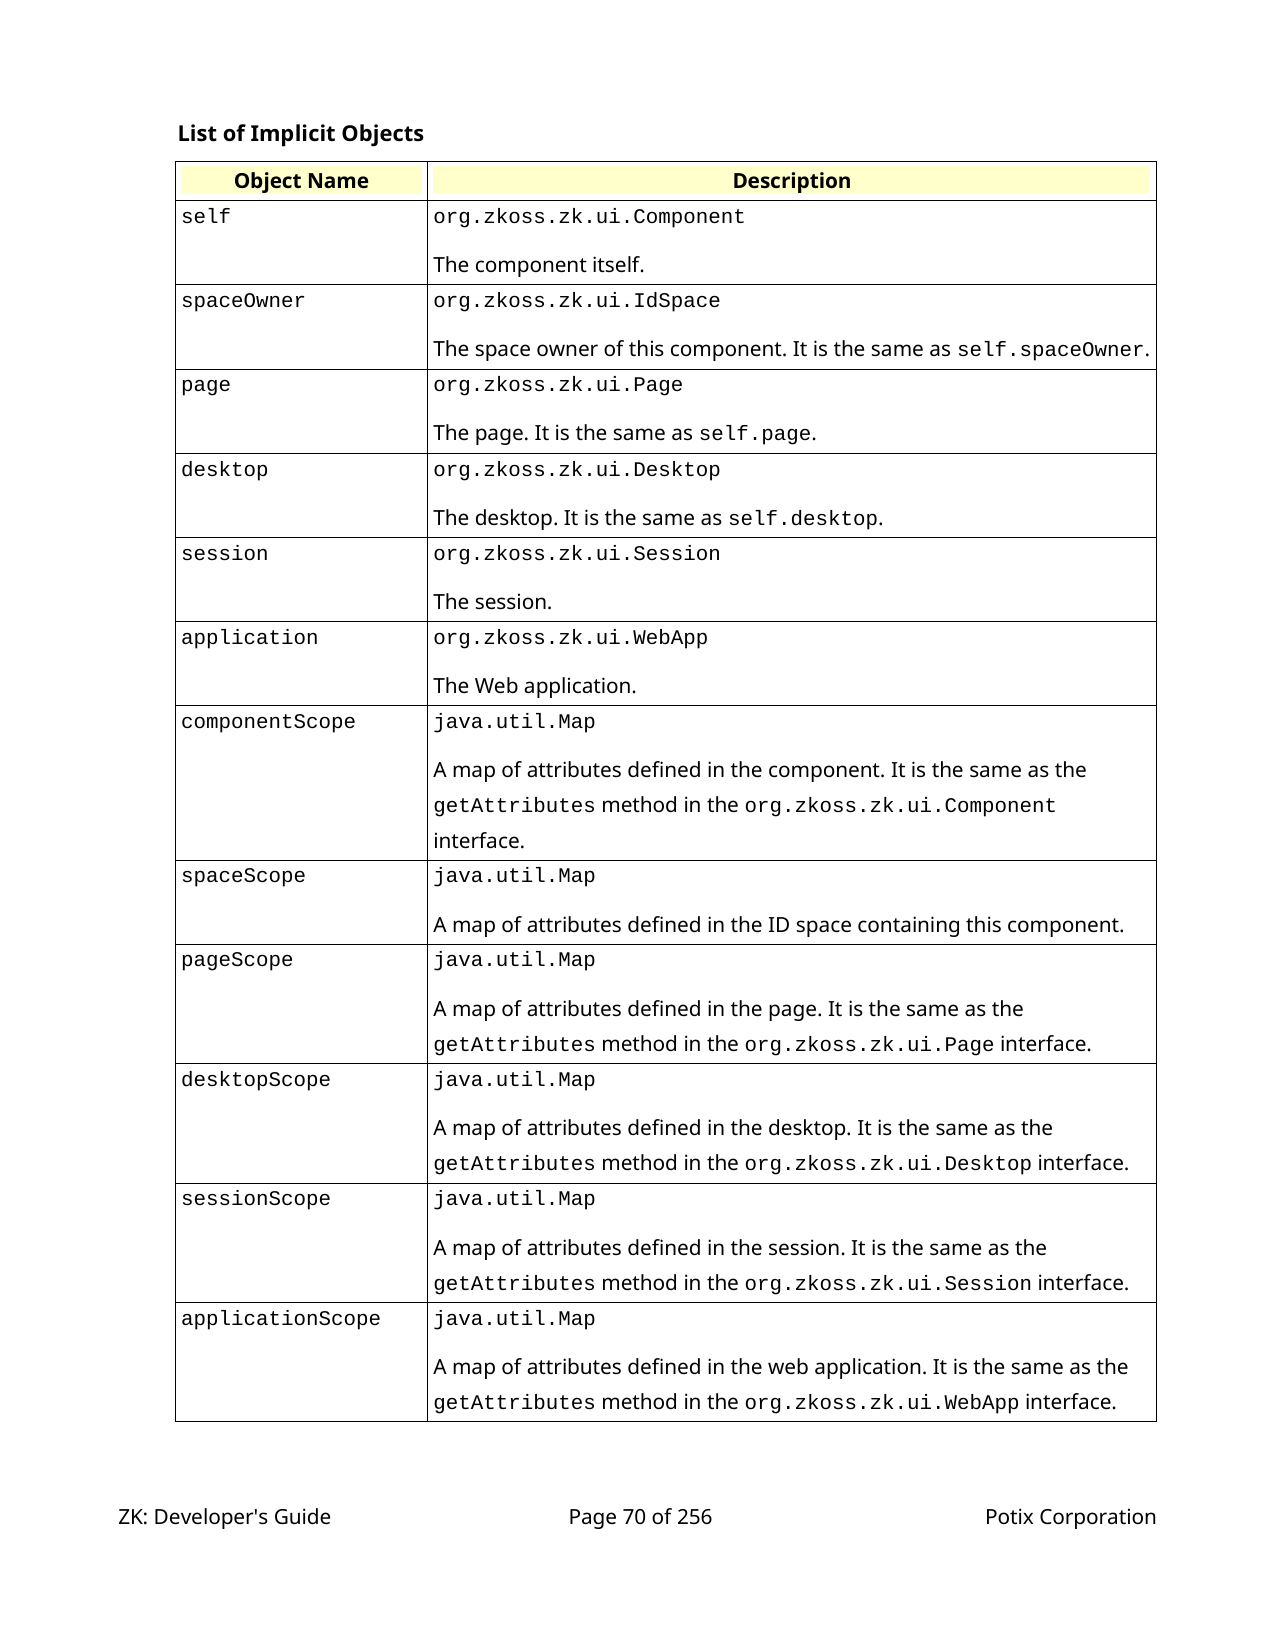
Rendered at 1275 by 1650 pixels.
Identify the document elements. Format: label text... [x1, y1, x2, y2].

table_cell org.zkoss.zk.ui.Session The session. [428, 538, 1156, 621]
table_cell spaceOwner [176, 285, 427, 369]
table_cell org.zkoss.zk.ui.Component The component itself. [428, 201, 1156, 284]
table_cell java.util.Map A map of attributes defined in the desktop. It is the same as the getAttributes method in the org.zkoss.zk.ui.Desktop interface. [428, 1064, 1156, 1183]
table_cell session [176, 538, 427, 621]
table_cell java.util.Map A map of attributes defined in the component. It is the same as the getAttributes method in the org.zkoss.zk.ui.Component interface. [428, 706, 1156, 860]
table_cell sessionScope [176, 1184, 427, 1302]
table_cell application [176, 622, 427, 705]
table_cell org.zkoss.zk.ui.Page The page. It is the same as self.page. [428, 370, 1156, 453]
table_cell spaceScope [176, 861, 427, 944]
table_header Description [428, 162, 1156, 200]
table_cell java.util.Map A map of attributes defined in the ID space containing this component. [428, 861, 1156, 944]
table_header Object Name [176, 162, 427, 200]
table_cell org.zkoss.zk.ui.IdSpace The space owner of this component. It is the same as self.spaceOwner. [428, 285, 1156, 369]
subtitle List of Implicit Objects [177, 118, 1157, 148]
table_cell desktop [176, 454, 427, 537]
table_cell applicationScope [176, 1303, 427, 1421]
table_cell page [176, 370, 427, 453]
table_cell org.zkoss.zk.ui.WebApp The Web application. [428, 622, 1156, 705]
table_cell java.util.Map A map of attributes defined in the web application. It is the same as the getAttributes method in the org.zkoss.zk.ui.WebApp interface. [428, 1303, 1156, 1421]
table_cell java.util.Map A map of attributes defined in the page. It is the same as the getAttributes method in the org.zkoss.zk.ui.Page interface. [428, 945, 1156, 1063]
table_cell java.util.Map A map of attributes defined in the session. It is the same as the getAttributes method in the org.zkoss.zk.ui.Session interface. [428, 1184, 1156, 1302]
table_cell pageScope [176, 945, 427, 1063]
table_cell self [176, 201, 427, 284]
table_cell componentScope [176, 706, 427, 860]
table_cell desktopScope [176, 1064, 427, 1183]
table_cell org.zkoss.zk.ui.Desktop The desktop. It is the same as self.desktop. [428, 454, 1156, 537]
